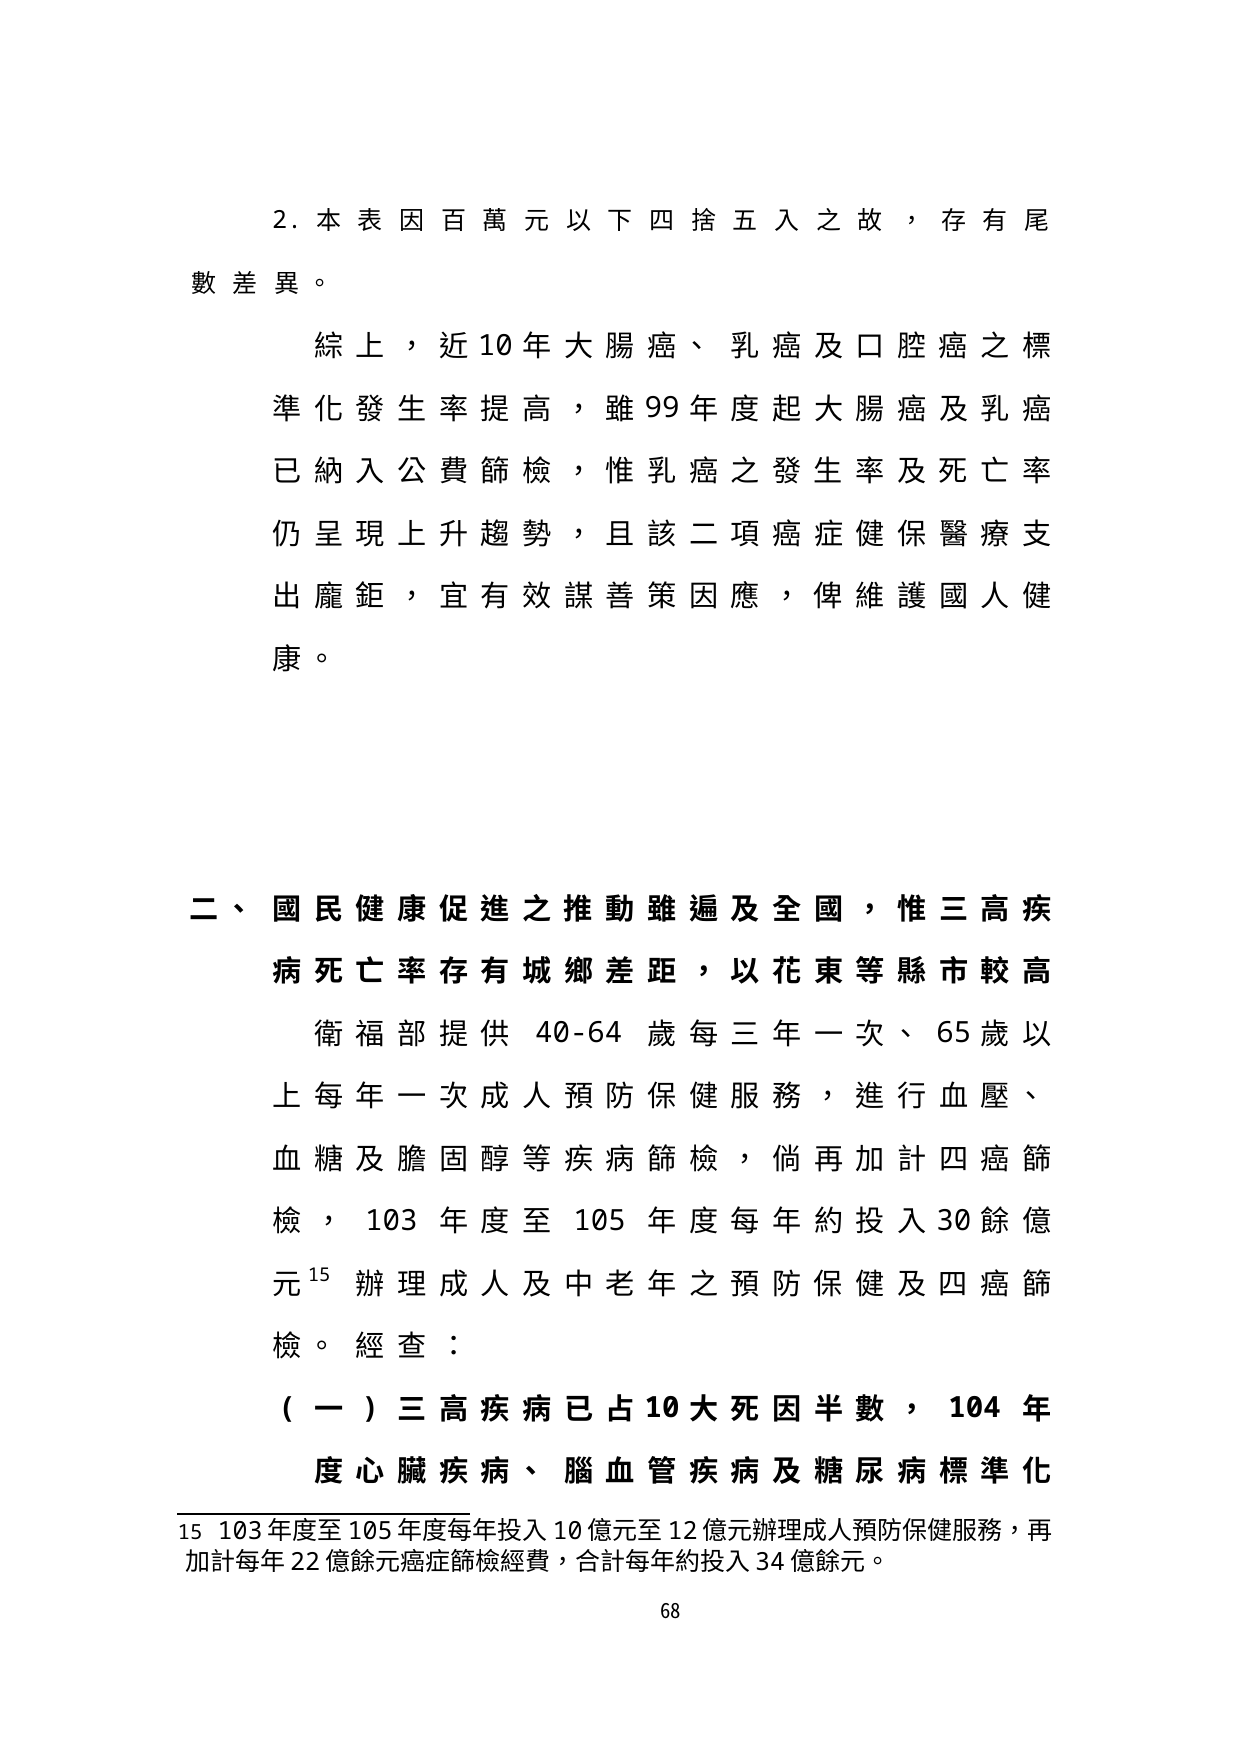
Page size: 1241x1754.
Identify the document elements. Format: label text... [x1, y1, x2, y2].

text (一)三高疾病已占10大死因半數，104年度心臟疾病、腦血管疾病及糖尿病標準化 [242, 1365, 1058, 1490]
text 二、國民健康促進之推動雖遍及全國，惟三高疾病死亡率存有城鄉差距，以花東等縣市較高 [183, 865, 1058, 990]
text 103年度至105年度每年投入10億元至12億元辦理成人預防保健服務，再加計每年22億餘元癌症篩檢經費，合計每年約投入34億餘元。 [177, 1514, 1063, 1577]
text 綜上，近10年大腸癌、乳癌及口腔癌之標準化發生率提高，雖99年度起大腸癌及乳癌已納入公費篩檢，惟乳癌之發生率及死亡率仍呈現上升趨勢，且該二項癌症健保醫療支出龐鉅，宜有效謀善策因應，俾維護國人健康。 [242, 302, 1058, 740]
text 2.本表因百萬元以下四捨五入之故，存有尾數差異。 [183, 177, 1058, 302]
text 衛福部提供40-64歲每三年一次、65歲以上每年一次成人預防保健服務，進行血壓、血糖及膽固醇等疾病篩檢，倘再加計四癌篩檢，103年度至105年度每年約投入30餘億元辦理成人及中老年之預防保健及四癌篩檢。經查： [242, 990, 1058, 1365]
